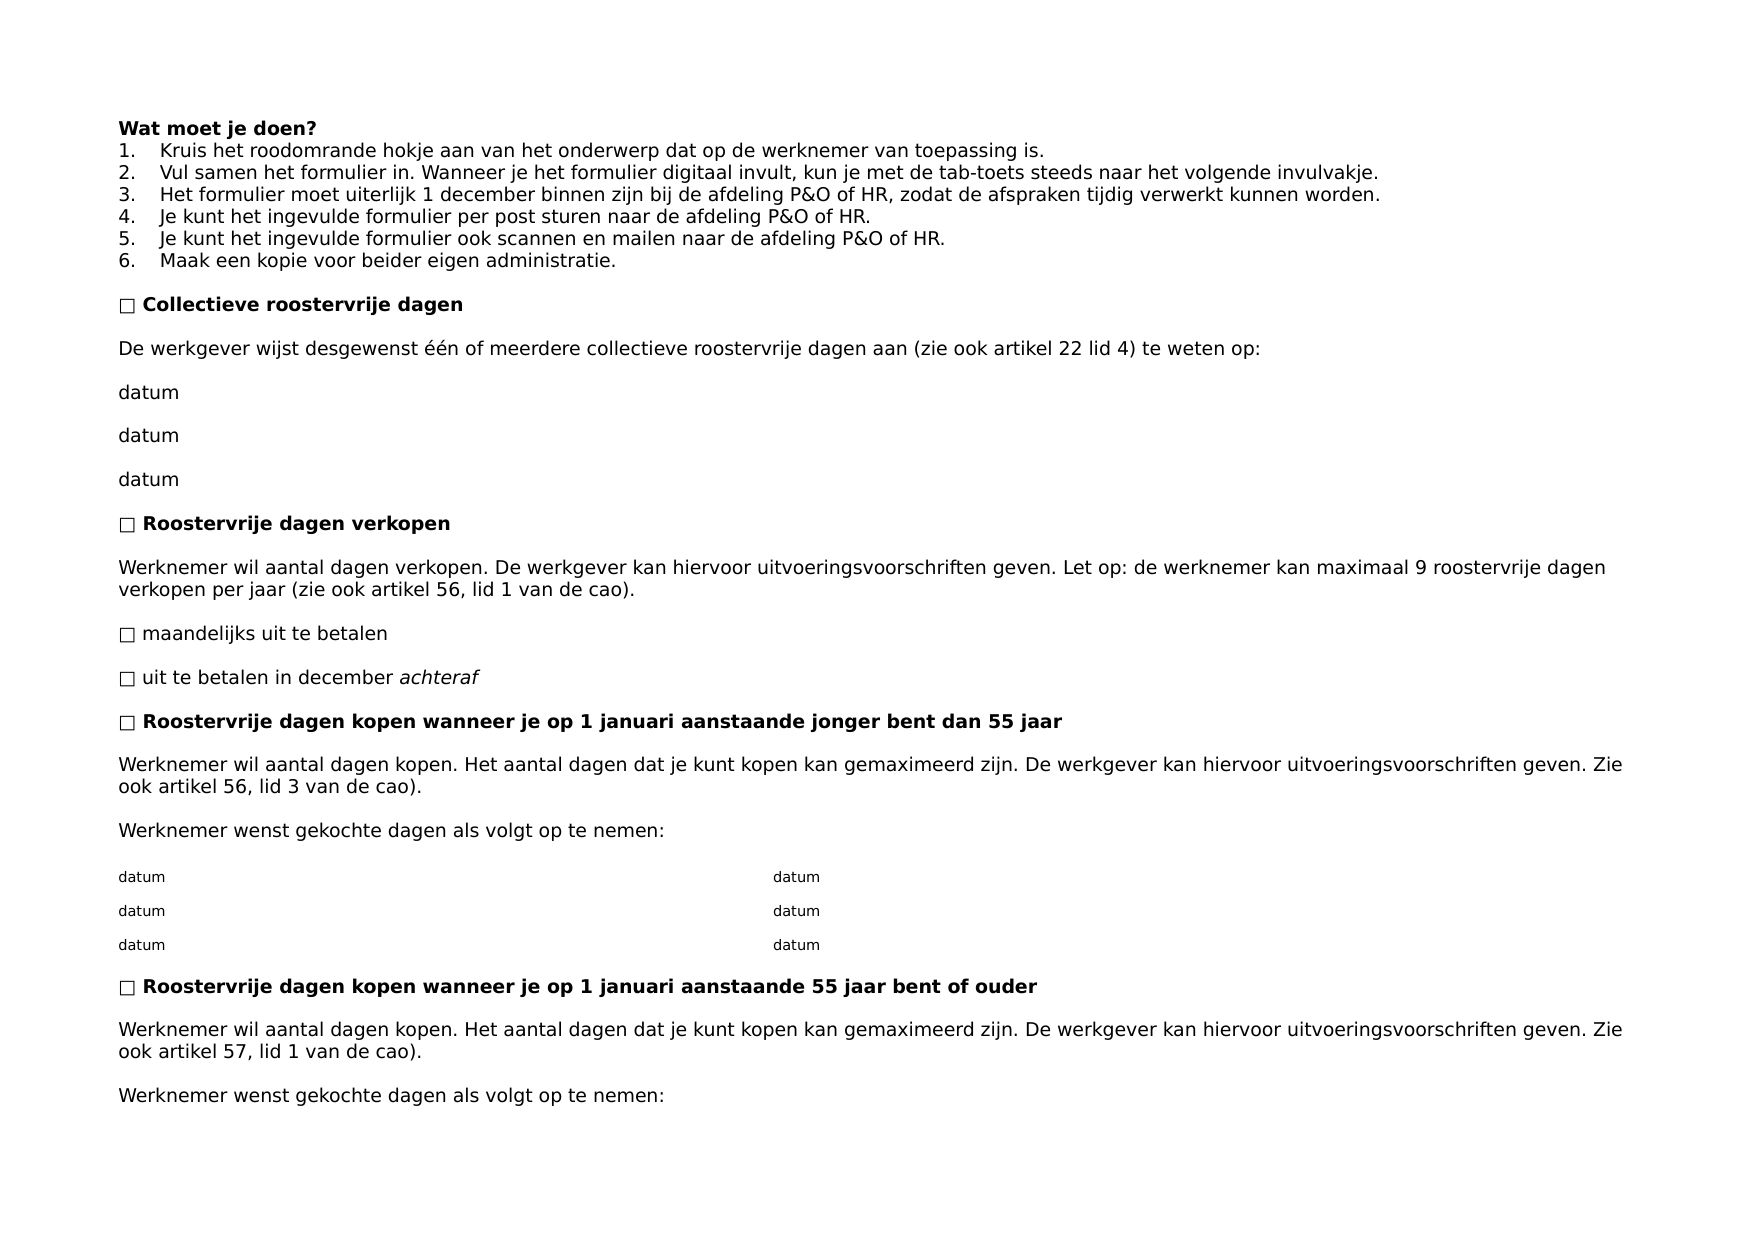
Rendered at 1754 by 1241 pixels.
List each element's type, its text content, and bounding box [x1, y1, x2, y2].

table_cell [118, 886, 767, 903]
subtitle Wat moet je doen? [118, 118, 1636, 140]
text 5. Je kunt het ingevulde formulier ook scannen en mailen naar de afdeling P&O of HR. [118, 228, 1636, 250]
text □ maandelijks uit te betalen [118, 623, 1636, 645]
text 3. Het formulier moet uiterlijk 1 december binnen zijn bij de afdeling P&O of HR, zodat de afspraken tijdig verwerkt kunnen worden. [118, 184, 1636, 206]
table_cell datum [118, 937, 767, 954]
table_cell datum [118, 903, 767, 920]
table_cell [118, 920, 767, 937]
table_cell [767, 920, 1636, 937]
text □ uit te betalen in december achteraf [118, 667, 1636, 689]
subtitle □ Roostervrije dagen kopen wanneer je op 1 januari aanstaande 55 jaar bent of ouder [118, 976, 1636, 997]
text Werknemer wil aantal dagen verkopen. De werkgever kan hiervoor uitvoeringsvoorschriften geven. Let op: de werknemer kan maximaal 9 roostervrije dagen verkopen per jaar (zie ook artikel 56, lid 1 van de cao). [118, 557, 1636, 601]
text Werknemer wil aantal dagen kopen. Het aantal dagen dat je kunt kopen kan gemaximeerd zijn. De werkgever kan hiervoor uitvoeringsvoorschriften geven. Zie ook artikel 56, lid 3 van de cao). [118, 754, 1636, 798]
text 2. Vul samen het formulier in. Wanneer je het formulier digitaal invult, kun je met de tab-toets steeds naar het volgende invulvakje. [118, 162, 1636, 184]
text 4. Je kunt het ingevulde formulier per post sturen naar de afdeling P&O of HR. [118, 206, 1636, 228]
text datum [118, 382, 1636, 403]
text Werknemer wenst gekochte dagen als volgt op te nemen: [118, 820, 1636, 842]
text De werkgever wijst desgewenst één of meerdere collectieve roostervrije dagen aan (zie ook artikel 22 lid 4) te weten op: [118, 338, 1636, 360]
table_cell [767, 886, 1636, 903]
table_cell datum [767, 937, 1636, 954]
text Werknemer wenst gekochte dagen als volgt op te nemen: [118, 1085, 1636, 1107]
text Werknemer wil aantal dagen kopen. Het aantal dagen dat je kunt kopen kan gemaximeerd zijn. De werkgever kan hiervoor uitvoeringsvoorschriften geven. Zie ook artikel 57, lid 1 van de cao). [118, 1019, 1636, 1063]
subtitle □ Collectieve roostervrije dagen [118, 294, 1636, 316]
table_cell datum [767, 903, 1636, 920]
subtitle □ Roostervrije dagen verkopen [118, 513, 1636, 535]
table_header datum [118, 864, 767, 886]
text 1. Kruis het roodomrande hokje aan van het onderwerp dat op de werknemer van toepassing is. [118, 140, 1636, 162]
subtitle □ Roostervrije dagen kopen wanneer je op 1 januari aanstaande jonger bent dan 55 jaar [118, 711, 1636, 732]
text 6. Maak een kopie voor beider eigen administratie. [118, 250, 1636, 272]
text datum [118, 425, 1636, 447]
text datum [118, 469, 1636, 491]
table_header datum [767, 864, 1636, 886]
